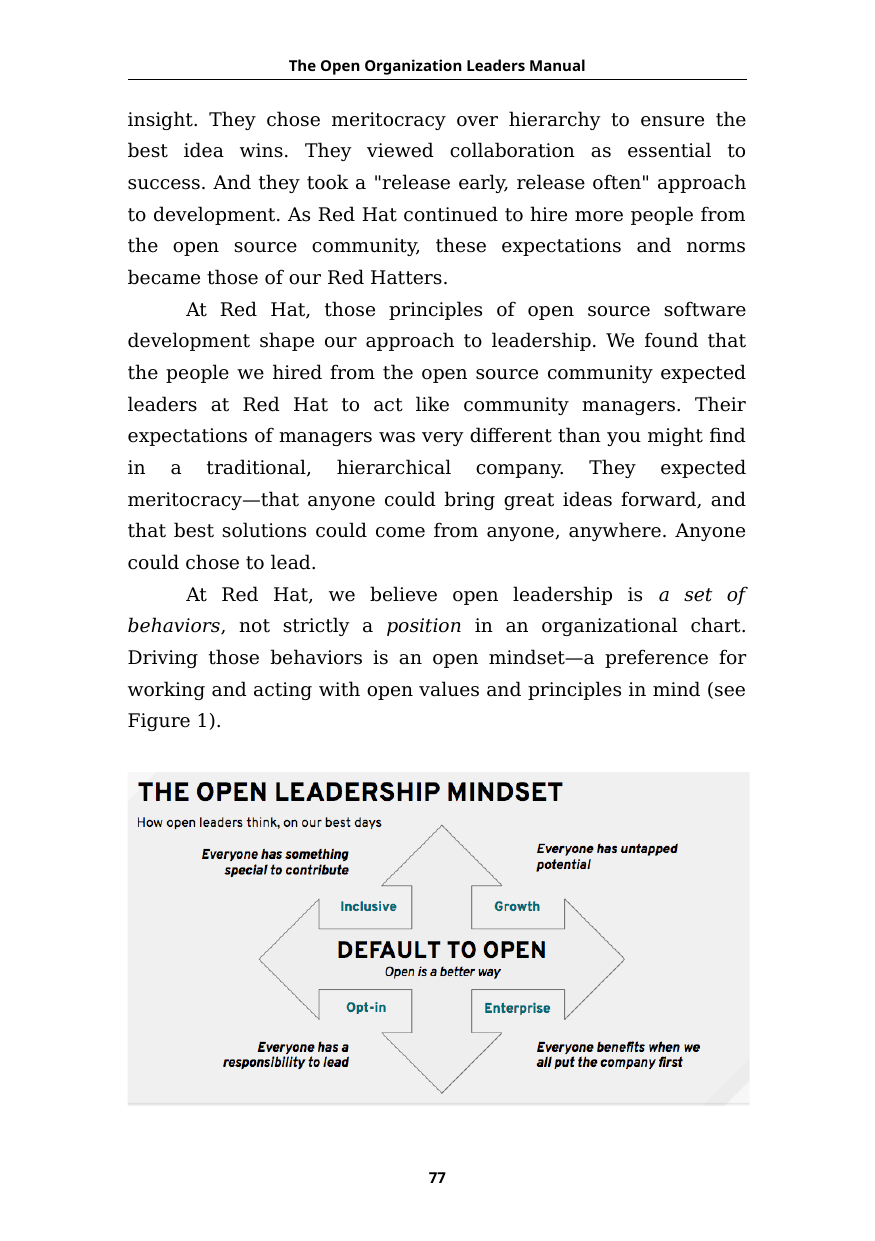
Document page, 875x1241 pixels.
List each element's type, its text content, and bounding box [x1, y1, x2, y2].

text At Red Hat, those principles of open source software development shape our approach to leadership. We found that the people we hired from the open source community expected leaders at Red Hat to act like community managers. Their expectations of managers was very different than you might find in a traditional, hierarchical company. They expected meritocracy—that anyone could bring great ideas forward, and that best solutions could come from anyone, anywhere. Anyone could chose to lead. [127, 299, 747, 574]
text At Red Hat, we believe open leadership is a set of behaviors, not strictly a position in an organizational chart. Driving those behaviors is an open mindset—a preference for working and acting with open values and principles in mind (see Figure 1). [127, 584, 747, 732]
text insight. They chose meritocracy over hierarchy to ensure the best idea wins. They viewed collaboration as essential to success. And they took a "release early, release often" approach to development. As Red Hat continued to hire more people from the open source community, these expectations and norms became those of our Red Hatters. [127, 109, 747, 289]
picture [127, 772, 750, 1106]
